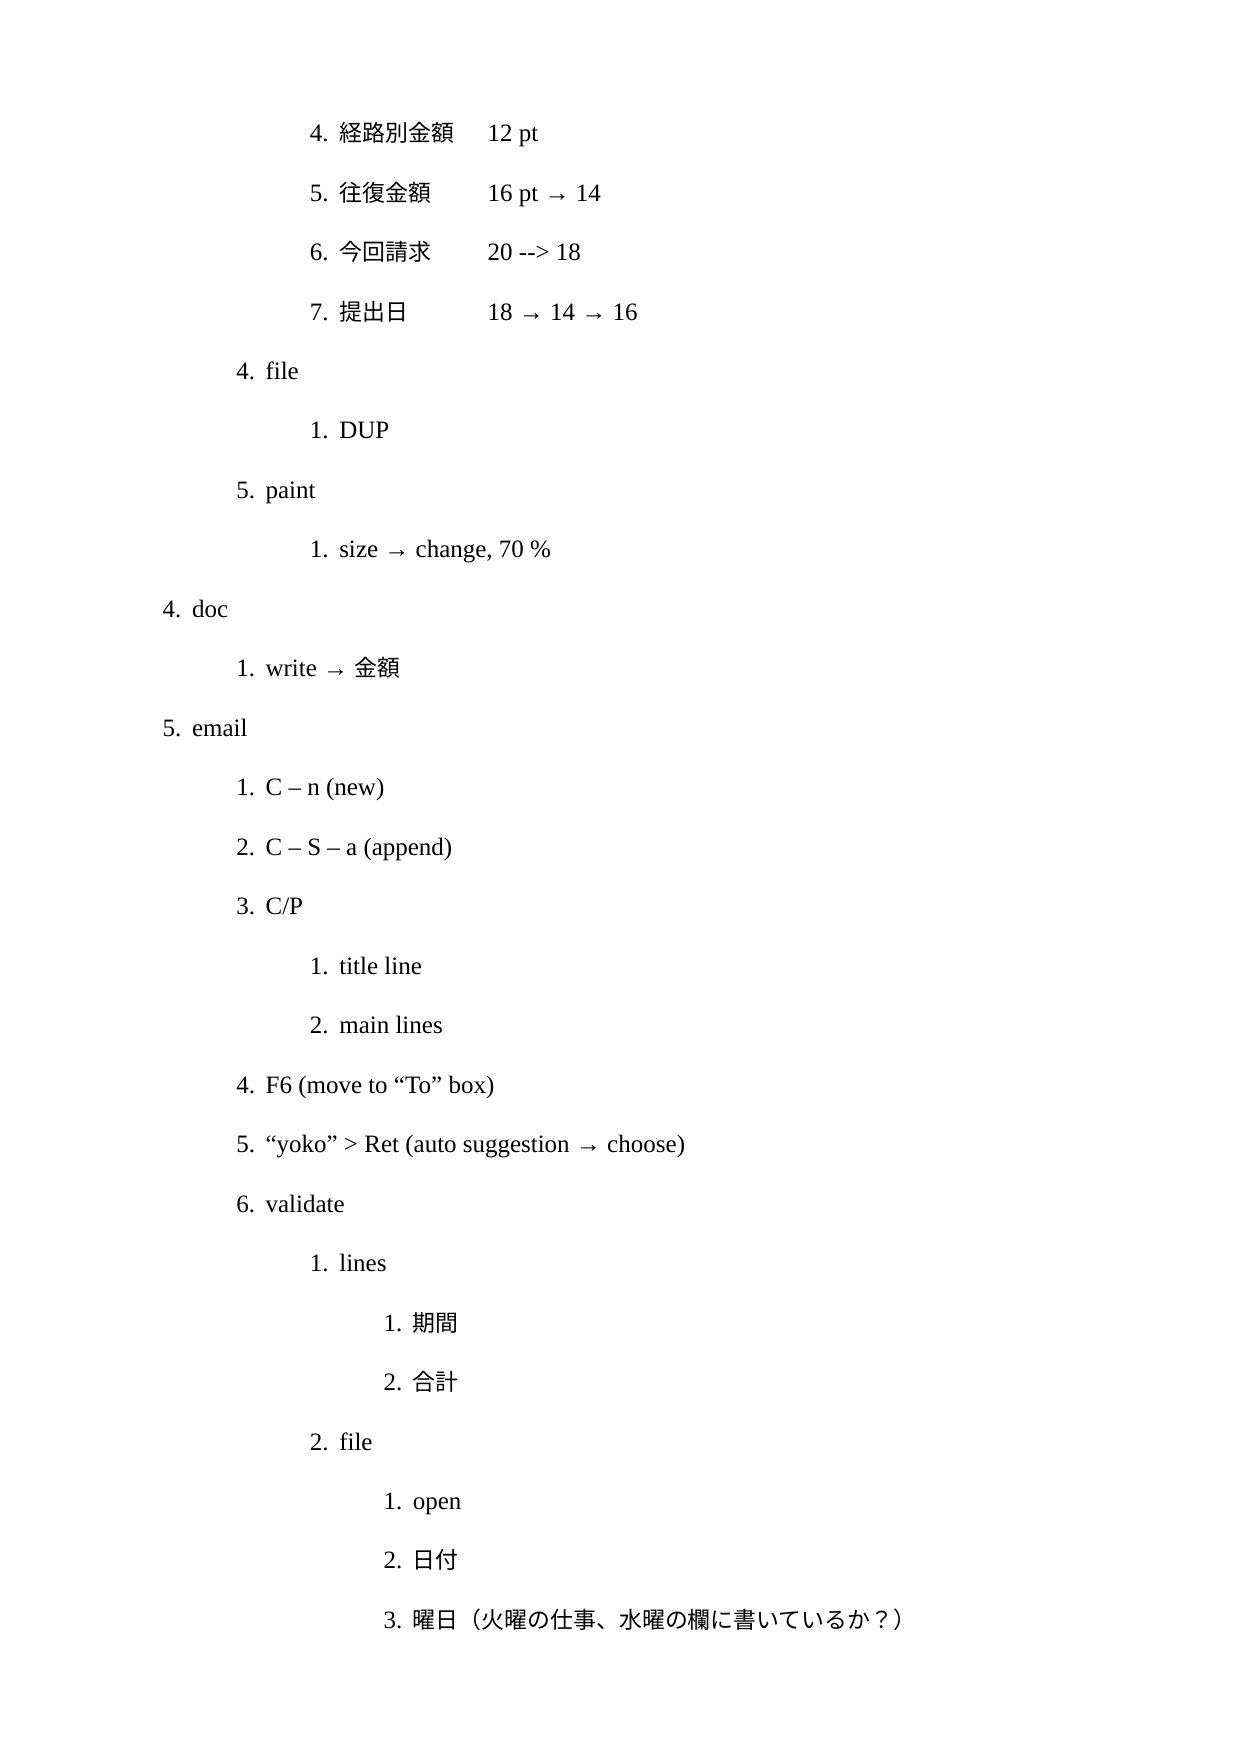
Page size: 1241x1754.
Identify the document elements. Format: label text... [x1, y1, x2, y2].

list file [309, 1427, 1122, 1455]
list title line [309, 951, 1122, 979]
list write → 金額 [236, 653, 1122, 682]
list validate [236, 1189, 1122, 1217]
list C – n (new) [236, 772, 1122, 801]
list open [383, 1486, 1122, 1515]
list 期間 [383, 1308, 1122, 1336]
list file [236, 356, 1122, 385]
list main lines [309, 1010, 1122, 1039]
list 曜日（火曜の仕事、水曜の欄に書いているか？） [383, 1605, 1122, 1634]
list “yoko” > Ret (auto suggestion → choose) [236, 1129, 1122, 1158]
list F6 (move to “To” box) [236, 1070, 1122, 1098]
list C/P [236, 891, 1122, 920]
list email [162, 713, 1122, 742]
list 提出日 18 → 14 → 16 [309, 297, 1122, 325]
list 今回請求 20 --> 18 [309, 237, 1122, 266]
list 往復金額 16 pt → 14 [309, 178, 1122, 206]
list doc [162, 594, 1122, 623]
list size → change, 70 % [309, 534, 1122, 563]
list 日付 [383, 1546, 1122, 1574]
list 合計 [383, 1367, 1122, 1396]
list C – S – a (append) [236, 832, 1122, 861]
list paint [236, 475, 1122, 504]
list lines [309, 1248, 1122, 1277]
list DUP [309, 416, 1122, 444]
list 経路別金額 12 pt [309, 118, 1122, 147]
